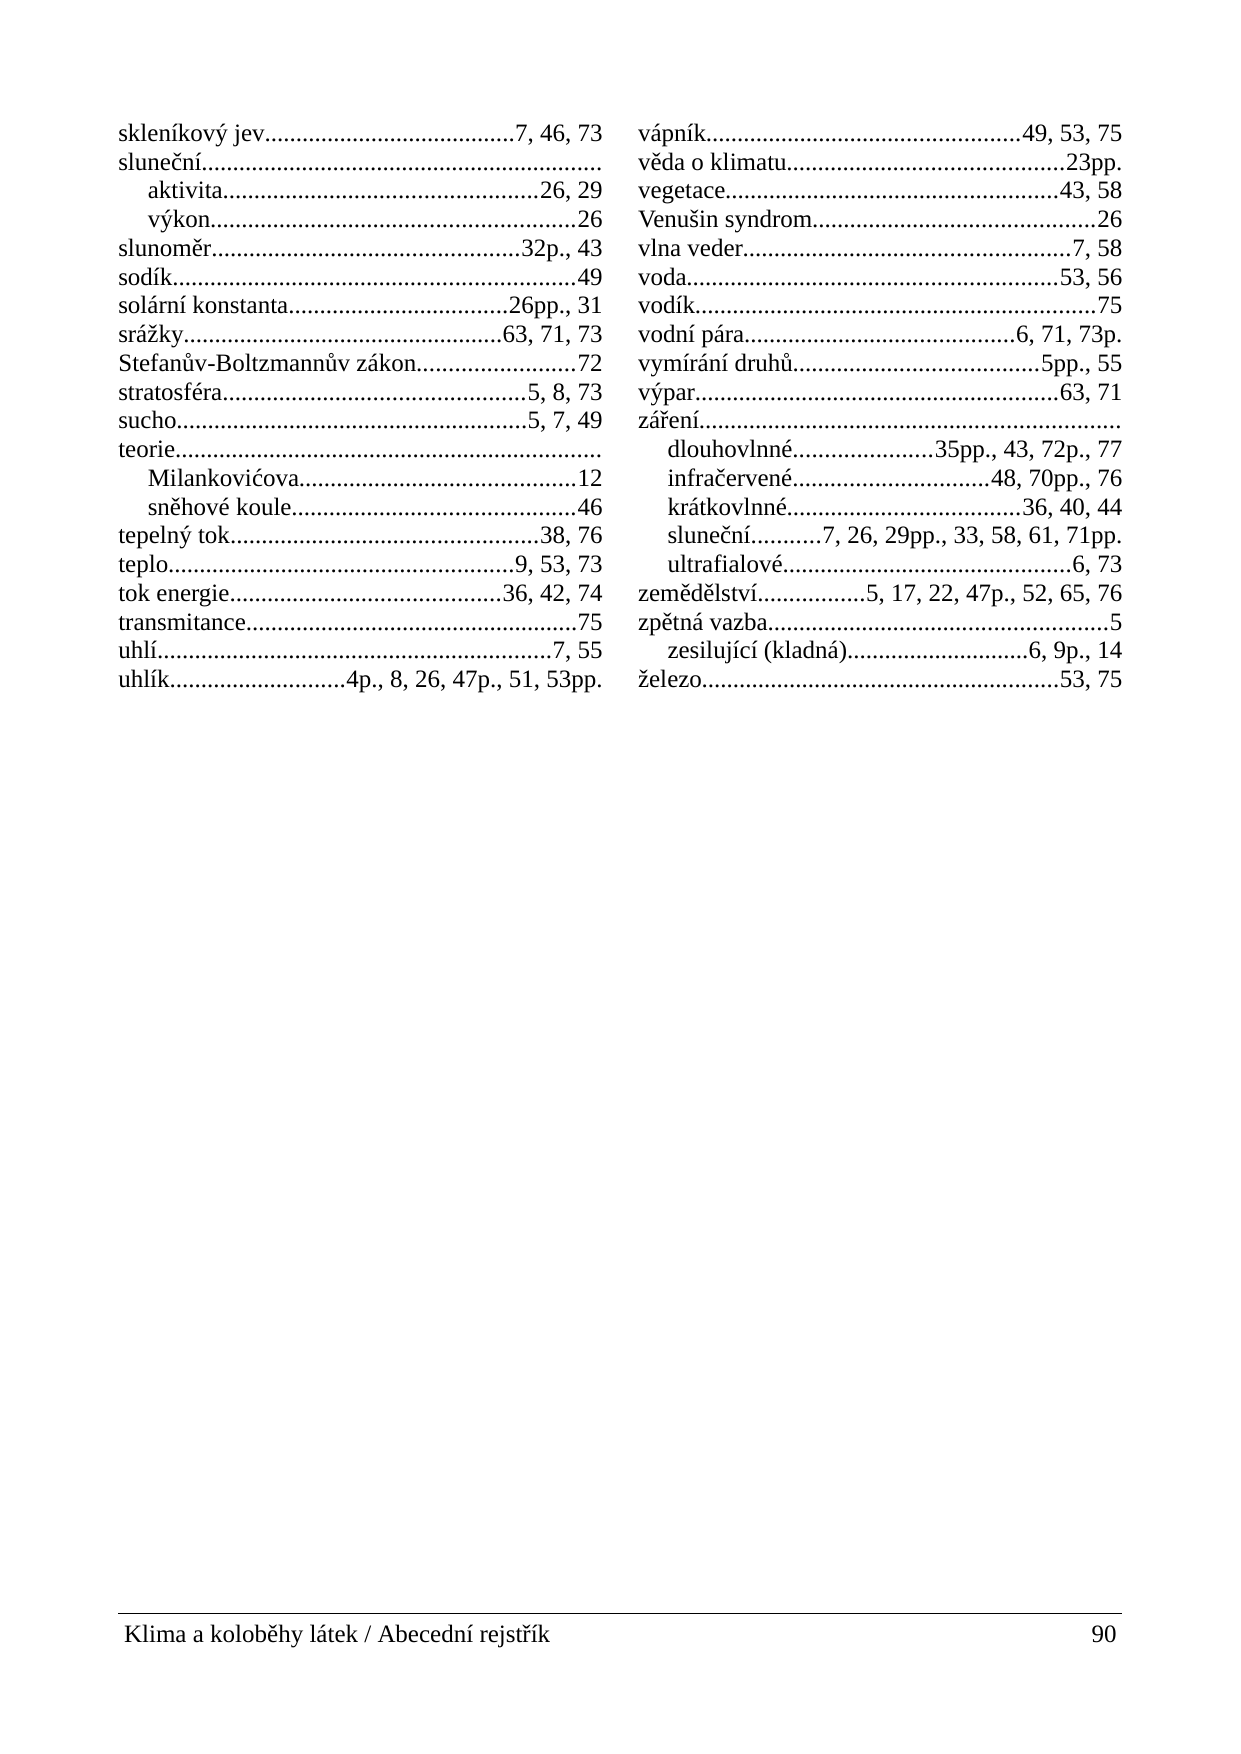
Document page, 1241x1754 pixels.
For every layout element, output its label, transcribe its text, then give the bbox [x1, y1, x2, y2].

text dlouhovlnné 35pp., 43, 72p., 77 [667, 434, 1122, 463]
text vymírání druhů 5pp., 55 [638, 348, 1122, 377]
text Milankovićova 12 [148, 463, 602, 492]
text věda o klimatu 23pp. [638, 147, 1122, 176]
text výkon 26 [148, 204, 602, 233]
text zesilující (kladná) 6, 9p., 14 [667, 636, 1122, 664]
text ultrafialové 6, 73 [667, 549, 1122, 578]
text zpětná vazba 5 [638, 607, 1122, 636]
text srážky 63, 71, 73 [118, 319, 602, 348]
text stratosféra 5, 8, 73 [118, 377, 602, 406]
text skleníkový jev 7, 46, 73 [118, 118, 602, 147]
text transmitance 75 [118, 607, 602, 636]
text vodík 75 [638, 291, 1122, 319]
text solární konstanta 26pp., 31 [118, 291, 602, 319]
text sodík 49 [118, 262, 602, 291]
text záření [638, 406, 1122, 434]
text tepelný tok 38, 76 [118, 521, 602, 549]
text vegetace 43, 58 [638, 176, 1122, 204]
text vápník 49, 53, 75 [638, 118, 1122, 147]
text Venušin syndrom 26 [638, 204, 1122, 233]
text sluneční 7, 26, 29pp., 33, 58, 61, 71pp. [667, 521, 1122, 549]
text Stefanův­‑Boltzmannův zá­kon 72 [118, 348, 602, 377]
text aktivita 26, 29 [148, 176, 602, 204]
text tok energie 36, 42, 74 [118, 578, 602, 607]
text teorie [118, 434, 602, 463]
text vodní pára 6, 71, 73p. [638, 319, 1122, 348]
text sněhové koule 46 [148, 492, 602, 521]
text slunoměr 32p., 43 [118, 233, 602, 262]
text uhlí 7, 55 [118, 636, 602, 664]
text infračervené 48, 70pp., 76 [667, 463, 1122, 492]
text vlna veder 7, 58 [638, 233, 1122, 262]
text uhlík 4p., 8, 26, 47p., 51, 53pp. [118, 664, 602, 693]
text krátkovlnné 36, 40, 44 [667, 492, 1122, 521]
text výpar 63, 71 [638, 377, 1122, 406]
text železo 53, 75 [638, 664, 1122, 693]
text teplo 9, 53, 73 [118, 549, 602, 578]
text voda 53, 56 [638, 262, 1122, 291]
text sluneční [118, 147, 602, 176]
text sucho 5, 7, 49 [118, 406, 602, 434]
text zemědělství 5, 17, 22, 47p., 52, 65, 76 [638, 578, 1122, 607]
